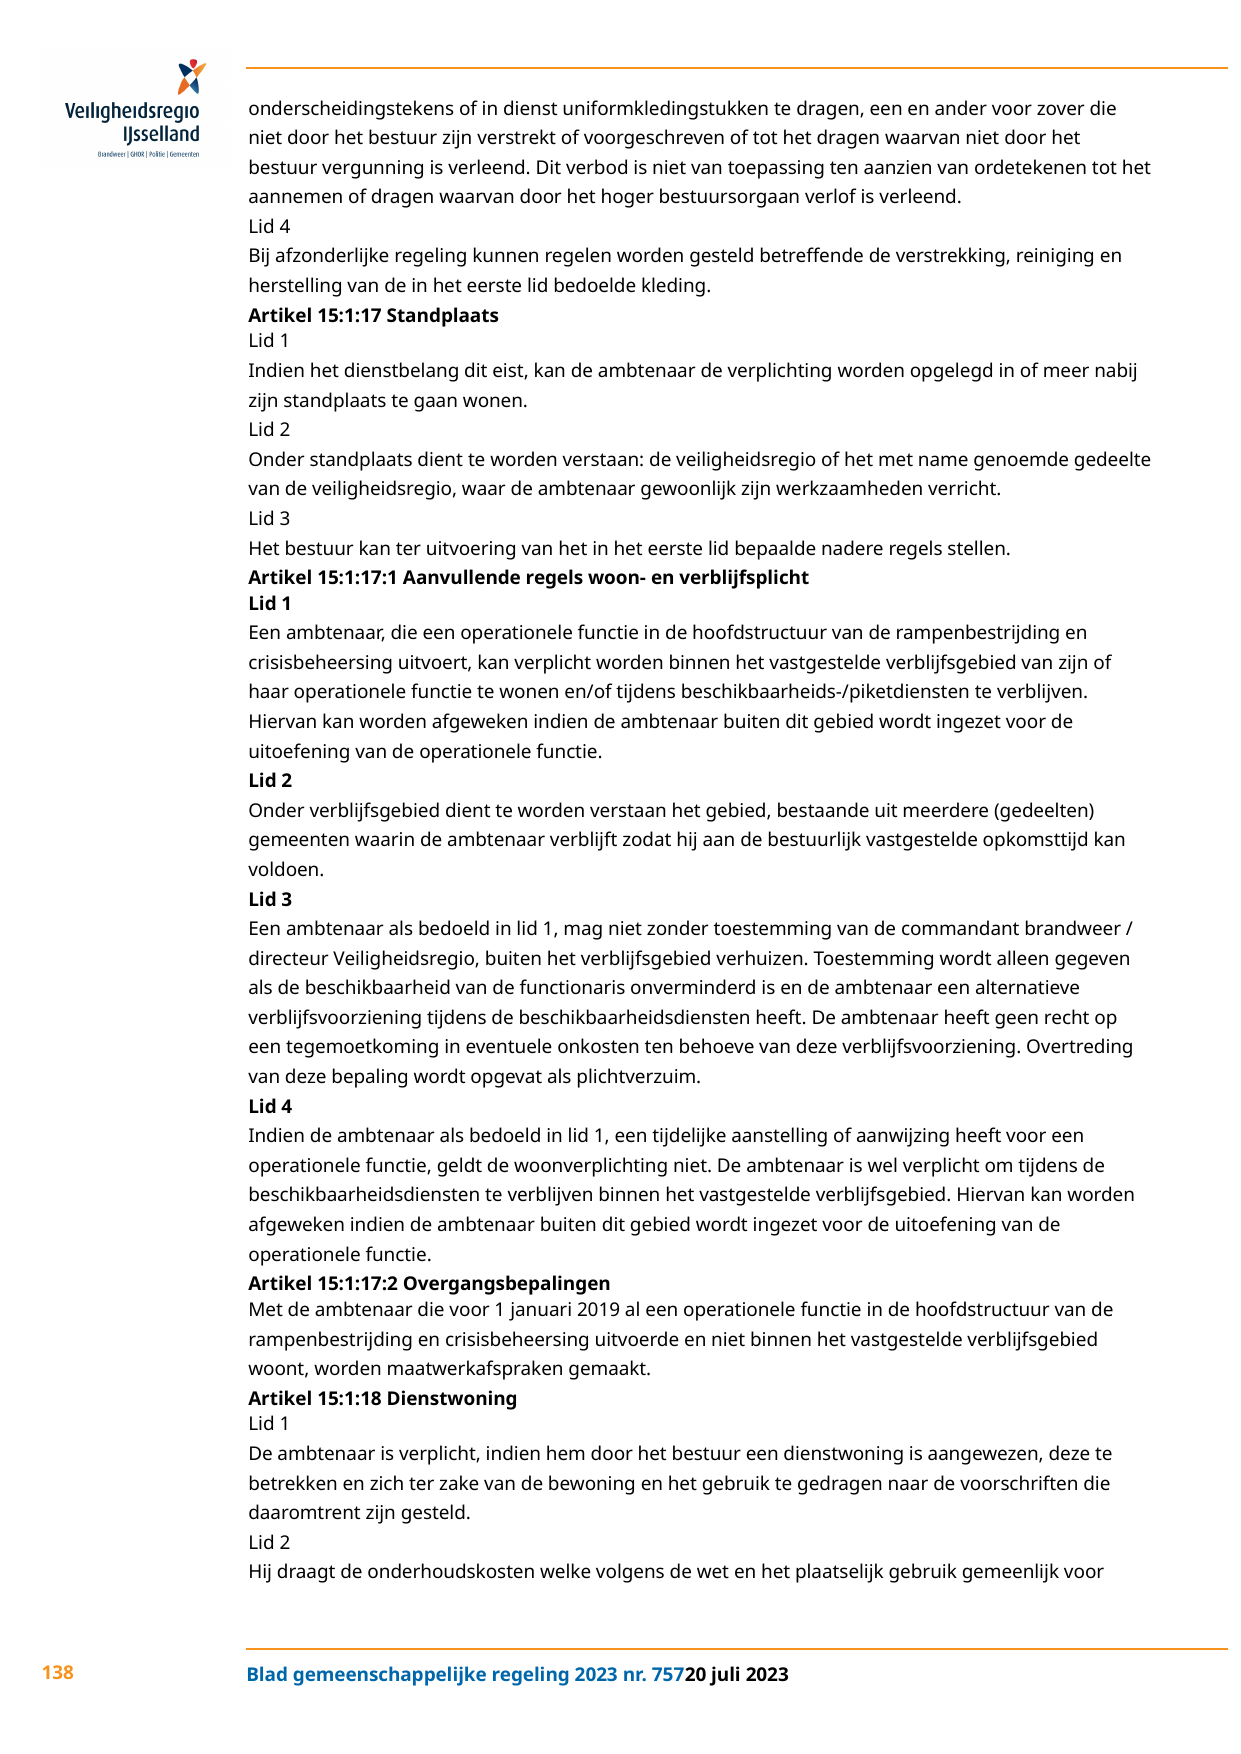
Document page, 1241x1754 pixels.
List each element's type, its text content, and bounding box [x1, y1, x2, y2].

text Artikel 15:1:18 Dienstwoning [248, 1385, 1152, 1411]
text Lid 1 [248, 590, 1152, 616]
text Lid 4 [248, 213, 1152, 239]
text Lid 2 [248, 416, 1152, 442]
text Artikel 15:1:17:2 Overgangsbepalingen [248, 1270, 1152, 1296]
text Hij draagt de onderhoudskosten welke volgens de wet en het plaatselijk gebruik gemeenlijk voor [248, 1558, 1152, 1584]
text Lid 2 [248, 1529, 1152, 1555]
text Artikel 15:1:17 Standplaats [248, 302, 1152, 328]
text Het bestuur kan ter uitvoering van het in het eerste lid bepaalde nadere regels stellen. [248, 535, 1152, 560]
text Indien het dienstbelang dit eist, kan de ambtenaar de verplichting worden opgelegd in of meer nabij zijn standplaats te gaan wonen. [248, 357, 1152, 412]
picture [41, 47, 231, 172]
text Onder standplaats dient te worden verstaan: de veiligheidsregio of het met name genoemde gedeelte van de veiligheidsregio, waar de ambtenaar gewoonlijk zijn werkzaamheden verricht. [248, 446, 1152, 501]
text Bij afzonderlijke regeling kunnen regelen worden gesteld betreffende de verstrekking, reiniging en herstelling van de in het eerste lid bedoelde kleding. [248, 243, 1152, 298]
text Indien de ambtenaar als bedoeld in lid 1, een tijdelijke aanstelling of aanwijzing heeft voor een operationele functie, geldt de woonverplichting niet. De ambtenaar is wel verplicht om tijdens de beschikbaarheidsdiensten te verblijven binnen het vastgestelde verblijfsgebied. Hiervan kan worden afgeweken indien de ambtenaar buiten dit gebied wordt ingezet voor de uitoefening van de operationele functie. [248, 1122, 1152, 1267]
text Met de ambtenaar die voor 1 januari 2019 al een operationele functie in de hoofdstructuur van de rampenbestrijding en crisisbeheersing uitvoerde en niet binnen het vastgestelde verblijfsgebied woont, worden maatwerkafspraken gemaakt. [248, 1296, 1152, 1381]
text Lid 1 [248, 328, 1152, 353]
text Lid 4 [248, 1093, 1152, 1119]
text Artikel 15:1:17:1 Aanvullende regels woon- en verblijfsplicht [248, 564, 1152, 590]
text De ambtenaar is verplicht, indien hem door het bestuur een dienstwoning is aangewezen, deze te betrekken en zich ter zake van de bewoning en het gebruik te gedragen naar de voorschriften die daaromtrent zijn gesteld. [248, 1440, 1152, 1525]
text onderscheidingstekens of in dienst uniformkledingstukken te dragen, een en ander voor zover die niet door het bestuur zijn verstrekt of voorgeschreven of tot het dragen waarvan niet door het bestuur vergunning is verleend. Dit verbod is niet van toepassing ten aanzien van ordetekenen tot het aannemen of dragen waarvan door het hoger bestuursorgaan verlof is verleend. [248, 95, 1152, 209]
text Lid 1 [248, 1411, 1152, 1436]
text Een ambtenaar, die een operationele functie in de hoofdstructuur van de rampenbestrijding en crisisbeheersing uitvoert, kan verplicht worden binnen het vastgestelde verblijfsgebied van zijn of haar operationele functie te wonen en/of tijdens beschikbaarheids-/piketdiensten te verblijven. Hiervan kan worden afgeweken indien de ambtenaar buiten dit gebied wordt ingezet voor de uitoefening van de operationele functie. [248, 619, 1152, 764]
text Onder verblijfsgebied dient te worden verstaan het gebied, bestaande uit meerdere (gedeelten) gemeenten waarin de ambtenaar verblijft zodat hij aan de bestuurlijk vastgestelde opkomsttijd kan voldoen. [248, 797, 1152, 882]
text Lid 2 [248, 767, 1152, 793]
text Een ambtenaar als bedoeld in lid 1, mag niet zonder toestemming van de commandant brandweer / directeur Veiligheidsregio, buiten het verblijfsgebied verhuizen. Toestemming wordt alleen gegeven als de beschikbaarheid van de functionaris onverminderd is en de ambtenaar een alternatieve verblijfsvoorziening tijdens de beschikbaarheidsdiensten heeft. De ambtenaar heeft geen recht op een tegemoetkoming in eventuele onkosten ten behoeve van deze verblijfsvoorziening. Overtreding van deze bepaling wordt opgevat als plichtverzuim. [248, 915, 1152, 1089]
text Lid 3 [248, 886, 1152, 912]
text Lid 3 [248, 505, 1152, 531]
